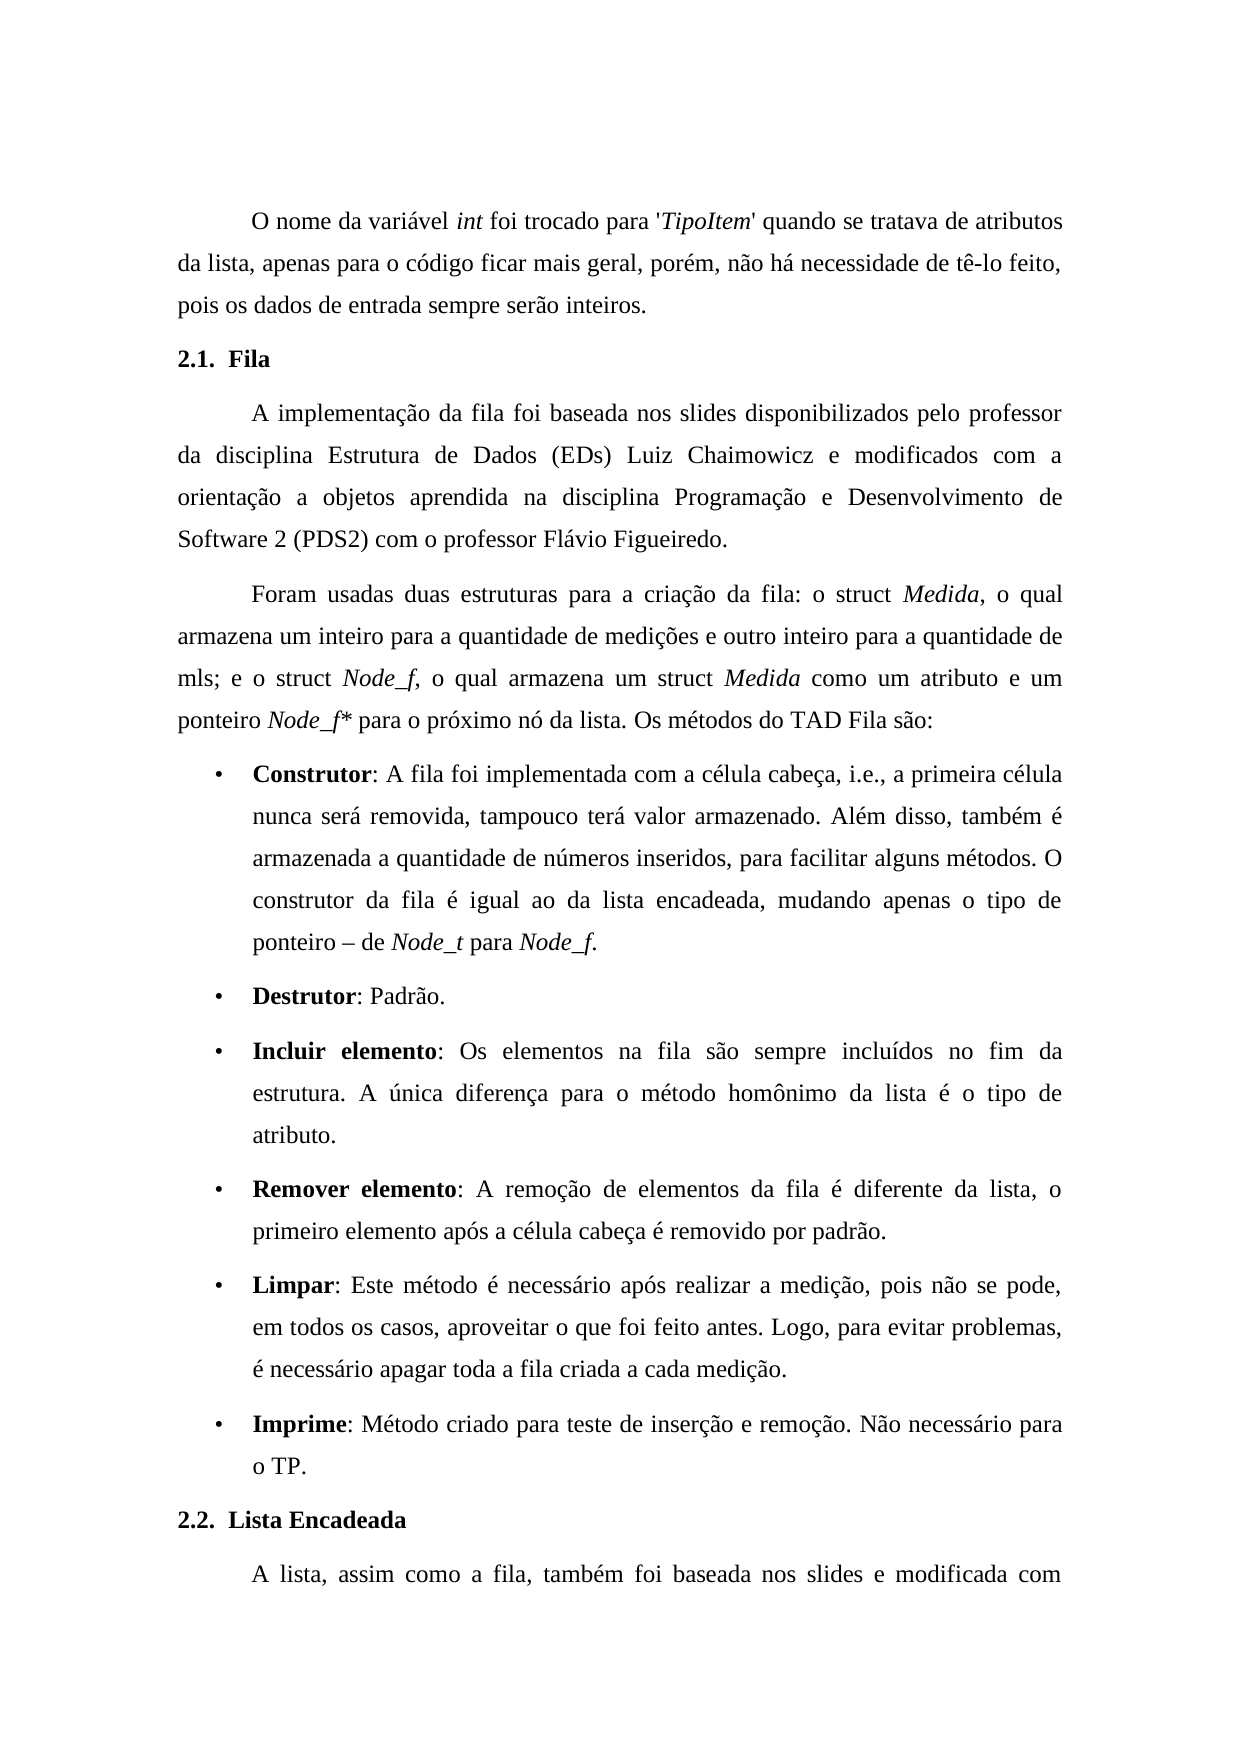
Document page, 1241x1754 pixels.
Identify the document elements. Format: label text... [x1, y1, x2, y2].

text A lista, assim como a fila, também foi baseada nos slides e modificada com [177, 1560, 1063, 1588]
list Foram usadas duas estruturas para a criação da fila: o struct Medida, o qual armazena um inteiro para a quantidade de medições e outro inteiro para a quantidade de mls; e o struct Node_f, o qual armazena um struct Medida como um atributo e um ponteiro Node_f* para o próximo nó da lista. Os métodos do TAD Fila são: [177, 580, 1063, 734]
text A implementação da fila foi baseada nos slides disponibilizados pelo professor da disciplina Estrutura de Dados (EDs) Luiz Chaimowicz e modificados com a orientação a objetos aprendida na disciplina Programação e Desenvolvimento de Software 2 (PDS2) com o professor Flávio Figueiredo. [177, 399, 1063, 553]
list Incluir elemento: Os elementos na fila são sempre incluídos no fim da estrutura. A única diferença para o método homônimo da lista é o tipo de atributo. [215, 1037, 1063, 1149]
list 2.2. Lista Encadeada [177, 1506, 1063, 1534]
list Remover elemento: A remoção de elementos da fila é diferente da lista, o primeiro elemento após a célula cabeça é removido por padrão. [215, 1175, 1063, 1245]
text O nome da variável int foi trocado para 'TipoItem' quando se tratava de atributos da lista, apenas para o código ficar mais geral, porém, não há necessidade de tê-lo feito, pois os dados de entrada sempre serão inteiros. [177, 207, 1063, 319]
list Limpar: Este método é necessário após realizar a medição, pois não se pode, em todos os casos, aproveitar o que foi feito antes. Logo, para evitar problemas, é necessário apagar toda a fila criada a cada medição. [215, 1271, 1063, 1383]
list Construtor: A fila foi implementada com a célula cabeça, i.e., a primeira célula nunca será removida, tampouco terá valor armazenado. Além disso, também é armazenada a quantidade de números inseridos, para facilitar alguns métodos. O construtor da fila é igual ao da lista encadeada, mudando apenas o tipo de ponteiro – de Node_t para Node_f. [215, 760, 1063, 956]
list Destrutor: Padrão. [215, 982, 1063, 1010]
list 2.1. Fila [140, 345, 1063, 373]
list Imprime: Método criado para teste de inserção e remoção. Não necessário para o TP. [215, 1410, 1063, 1480]
